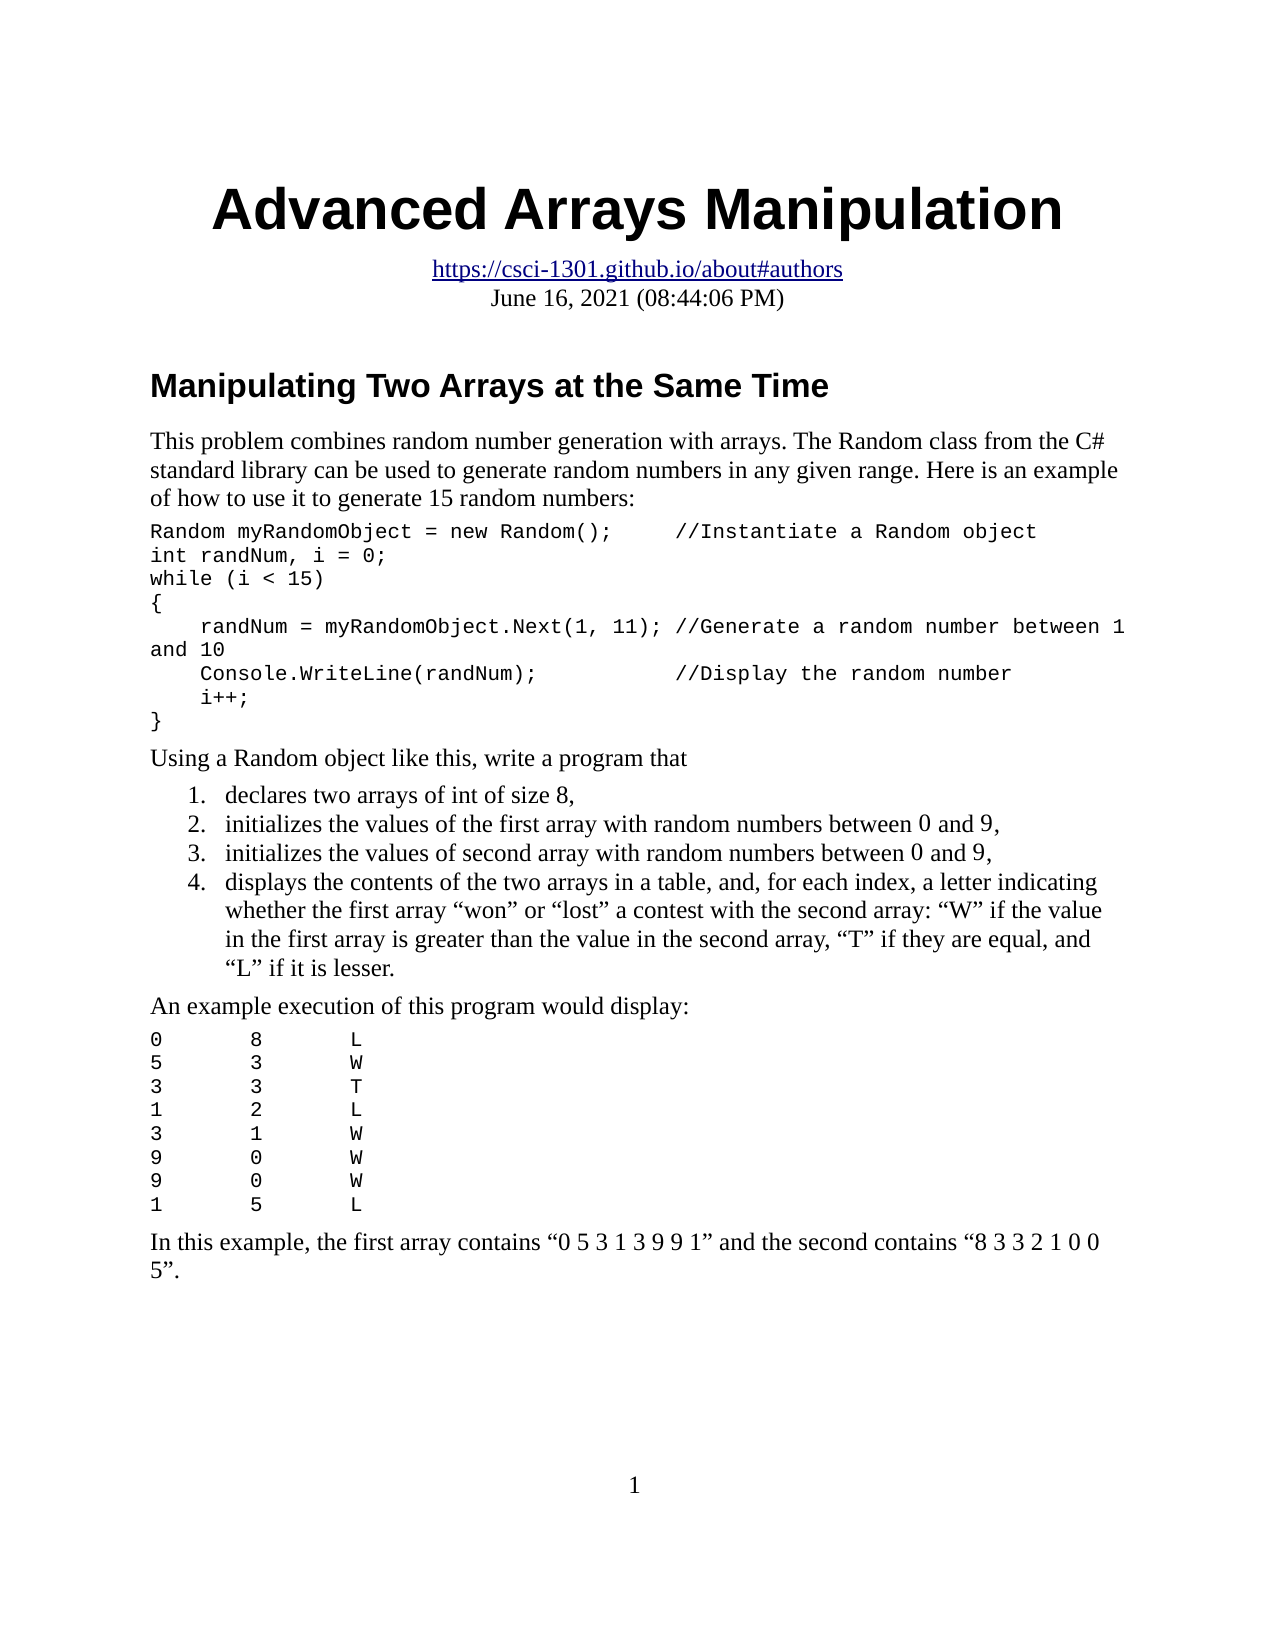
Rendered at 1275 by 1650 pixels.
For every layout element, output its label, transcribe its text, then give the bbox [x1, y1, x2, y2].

text An example execution of this program would display: [150, 991, 1125, 1019]
list initializes the values of the first array with random numbers between and , [187, 809, 1125, 838]
text In this example, the first array contains “0 5 3 1 3 9 9 1” and the second contains “8 3 3 2 1 0 0 5”. [150, 1227, 1125, 1284]
text int randNum, i = 0; [150, 545, 1125, 568]
text randNum = myRandomObject.Next(1, 11); //Generate a random number between 1 and 10 [150, 616, 1125, 663]
text } [150, 710, 1125, 734]
text i++; [150, 687, 1125, 710]
text 3 3 T [150, 1076, 1125, 1099]
text Random myRandomObject = new Random(); //Instantiate a Random object [150, 521, 1125, 545]
text 1 2 L [150, 1099, 1125, 1123]
text Console.WriteLine(randNum); //Display the random number [150, 663, 1125, 687]
text This problem combines random number generation with arrays. The Random class from the C# standard library can be used to generate random numbers in any given range. Here is an example of how to use it to generate 15 random numbers: [150, 426, 1125, 512]
text Using a Random object like this, write a program that [150, 743, 1125, 772]
text { [150, 592, 1125, 616]
text 5 3 W [150, 1052, 1125, 1076]
text 9 0 W [150, 1170, 1125, 1194]
text https://csci-1301.github.io/about#authors [150, 254, 1125, 283]
list declares two arrays of int of size 8, [187, 781, 1125, 809]
text 3 1 W [150, 1123, 1125, 1147]
text June 16, 2021 (08:44:06 PM) [150, 283, 1125, 312]
text 0 8 L [150, 1028, 1125, 1052]
text 1 5 L [150, 1194, 1125, 1218]
title Advanced Arrays Manipulation [150, 175, 1125, 242]
text while (i < 15) [150, 568, 1125, 592]
list initializes the values of second array with random numbers between and , [187, 838, 1125, 867]
text 9 0 W [150, 1147, 1125, 1170]
list displays the contents of the two arrays in a table, and, for each index, a letter indicating whether the first array “won” or “lost” a contest with the second array: “W” if the value in the first array is greater than the value in the second array, “T” if they are equal, and “L” if it is lesser. [187, 867, 1125, 982]
subtitle Manipulating Two Arrays at the Same Time [150, 366, 1125, 404]
